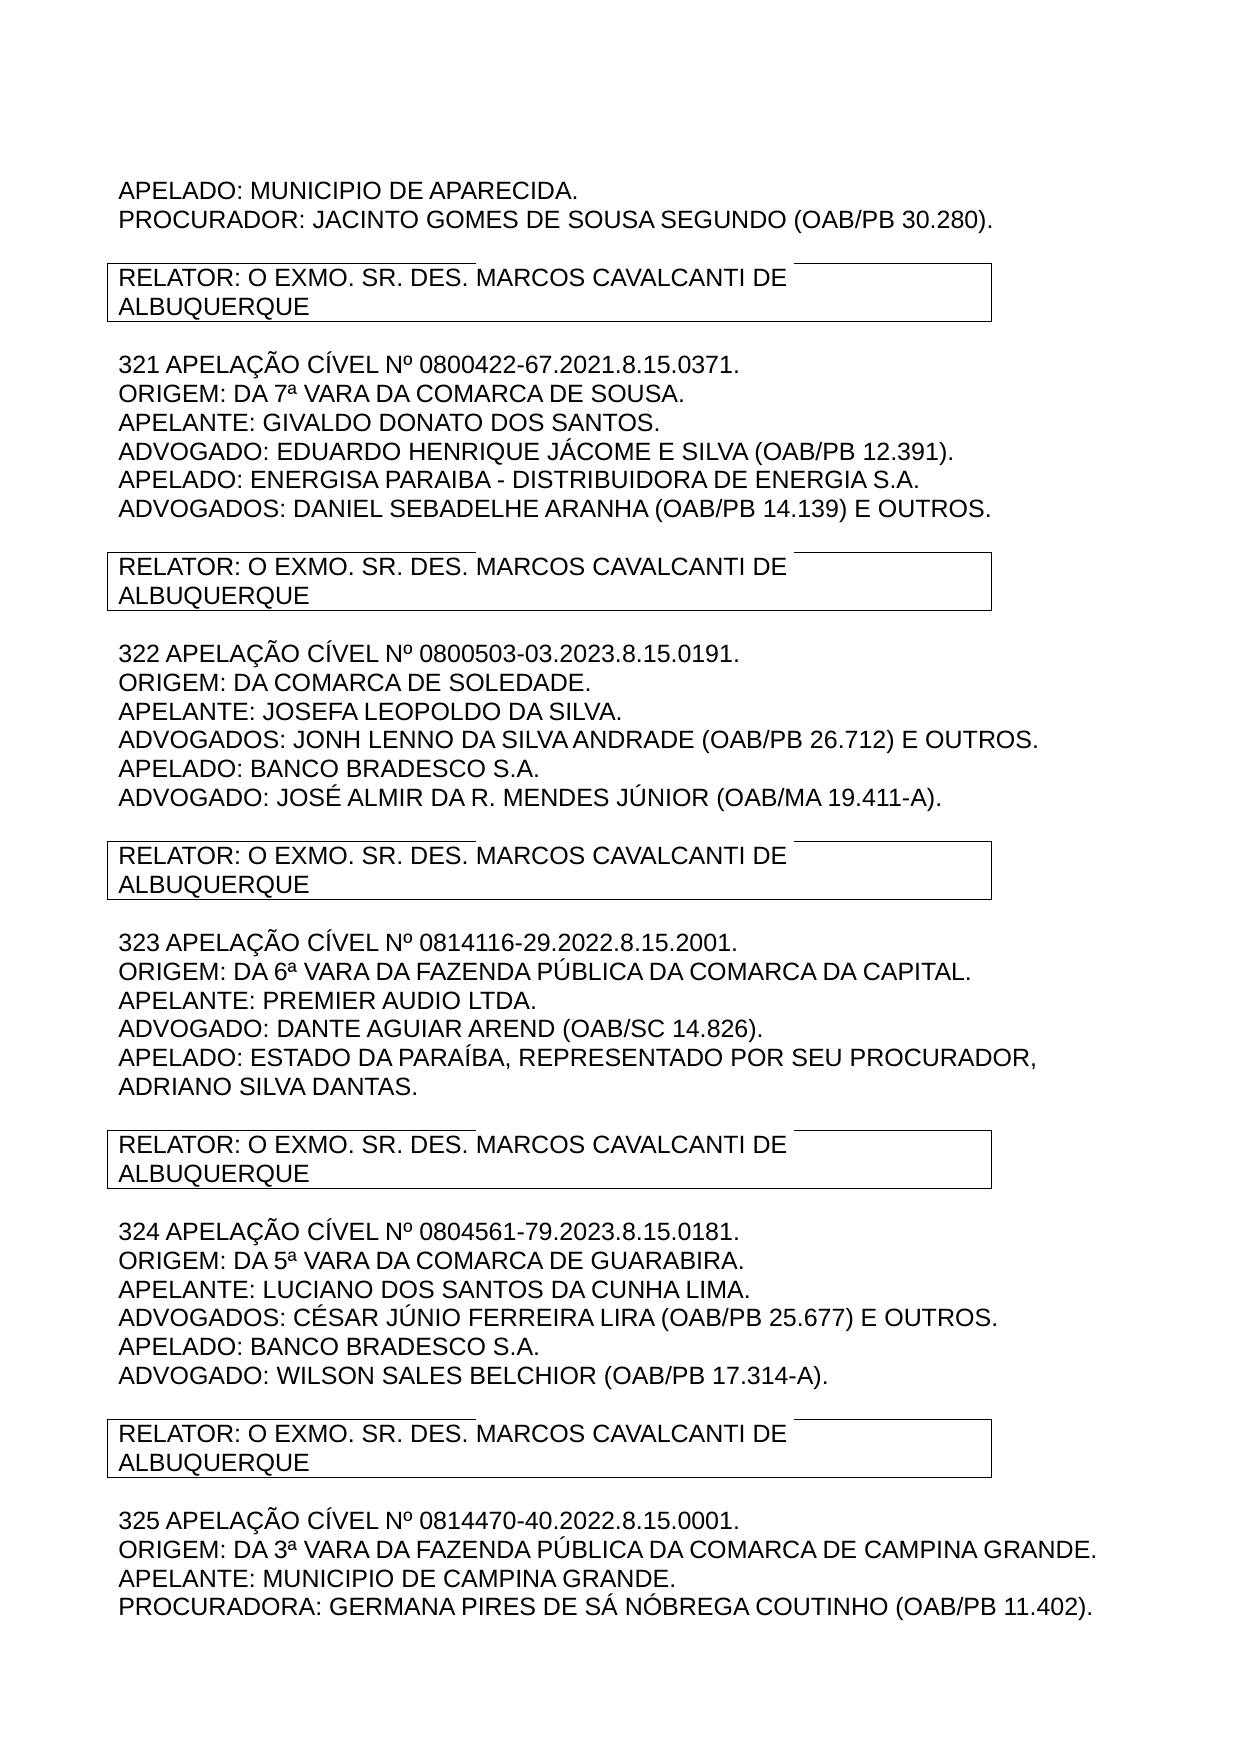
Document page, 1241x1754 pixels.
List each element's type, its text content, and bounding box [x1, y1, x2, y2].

text ADVOGADO: DANTE AGUIAR AREND (OAB/SC 14.826). [118, 1014, 1122, 1043]
text APELADO: MUNICIPIO DE APARECIDA. [118, 176, 1122, 205]
text ORIGEM: DA 5ª VARA DA COMARCA DE GUARABIRA. [118, 1246, 1122, 1275]
text ADVOGADO: WILSON SALES BELCHIOR (OAB/PB 17.314-A). [118, 1361, 1122, 1390]
text 324 APELAÇÃO CÍVEL Nº 0804561-79.2023.8.15.0181. [118, 1217, 1122, 1246]
text APELANTE: PREMIER AUDIO LTDA. [118, 986, 1122, 1014]
text APELANTE: MUNICIPIO DE CAMPINA GRANDE. [118, 1564, 1122, 1592]
text APELADO: ESTADO DA PARAÍBA, REPRESENTADO POR SEU PROCURADOR, ADRIANO SILVA DANTAS. [118, 1043, 1122, 1101]
text PROCURADOR: JACINTO GOMES DE SOUSA SEGUNDO (OAB/PB 30.280). [118, 205, 1122, 234]
text APELADO: BANCO BRADESCO S.A. [118, 754, 1122, 783]
text ADVOGADO: EDUARDO HENRIQUE JÁCOME E SILVA (OAB/PB 12.391). [118, 437, 1122, 465]
text 325 APELAÇÃO CÍVEL Nº 0814470-40.2022.8.15.0001. [118, 1506, 1122, 1535]
text ADVOGADO: JOSÉ ALMIR DA R. MENDES JÚNIOR (OAB/MA 19.411-A). [118, 783, 1122, 812]
text ORIGEM: DA COMARCA DE SOLEDADE. [118, 668, 1122, 697]
text APELANTE: LUCIANO DOS SANTOS DA CUNHA LIMA. [118, 1275, 1122, 1303]
table_header RELATOR: O EXMO. SR. DES. MARCOS CAVALCANTI DE ALBUQUERQUE [108, 553, 991, 610]
text ORIGEM: DA 7ª VARA DA COMARCA DE SOUSA. [118, 379, 1122, 408]
table_header RELATOR: O EXMO. SR. DES. MARCOS CAVALCANTI DE ALBUQUERQUE [108, 842, 991, 899]
text ADVOGADOS: JONH LENNO DA SILVA ANDRADE (OAB/PB 26.712) E OUTROS. [118, 726, 1122, 754]
text 321 APELAÇÃO CÍVEL Nº 0800422-67.2021.8.15.0371. [118, 350, 1122, 379]
table_header RELATOR: O EXMO. SR. DES. MARCOS CAVALCANTI DE ALBUQUERQUE [108, 264, 991, 321]
text 323 APELAÇÃO CÍVEL Nº 0814116-29.2022.8.15.2001. [118, 928, 1122, 957]
text ORIGEM: DA 3ª VARA DA FAZENDA PÚBLICA DA COMARCA DE CAMPINA GRANDE. [118, 1535, 1122, 1564]
table_header RELATOR: O EXMO. SR. DES. MARCOS CAVALCANTI DE ALBUQUERQUE [108, 1131, 991, 1188]
text APELADO: BANCO BRADESCO S.A. [118, 1332, 1122, 1361]
text PROCURADORA: GERMANA PIRES DE SÁ NÓBREGA COUTINHO (OAB/PB 11.402). [118, 1592, 1122, 1621]
text 322 APELAÇÃO CÍVEL Nº 0800503-03.2023.8.15.0191. [118, 639, 1122, 668]
table_header RELATOR: O EXMO. SR. DES. MARCOS CAVALCANTI DE ALBUQUERQUE [108, 1420, 991, 1477]
text APELADO: ENERGISA PARAIBA - DISTRIBUIDORA DE ENERGIA S.A. [118, 465, 1122, 494]
text ADVOGADOS: DANIEL SEBADELHE ARANHA (OAB/PB 14.139) E OUTROS. [118, 494, 1122, 523]
text ADVOGADOS: CÉSAR JÚNIO FERREIRA LIRA (OAB/PB 25.677) E OUTROS. [118, 1303, 1122, 1332]
text APELANTE: JOSEFA LEOPOLDO DA SILVA. [118, 697, 1122, 726]
text APELANTE: GIVALDO DONATO DOS SANTOS. [118, 408, 1122, 437]
text ORIGEM: DA 6ª VARA DA FAZENDA PÚBLICA DA COMARCA DA CAPITAL. [118, 957, 1122, 986]
